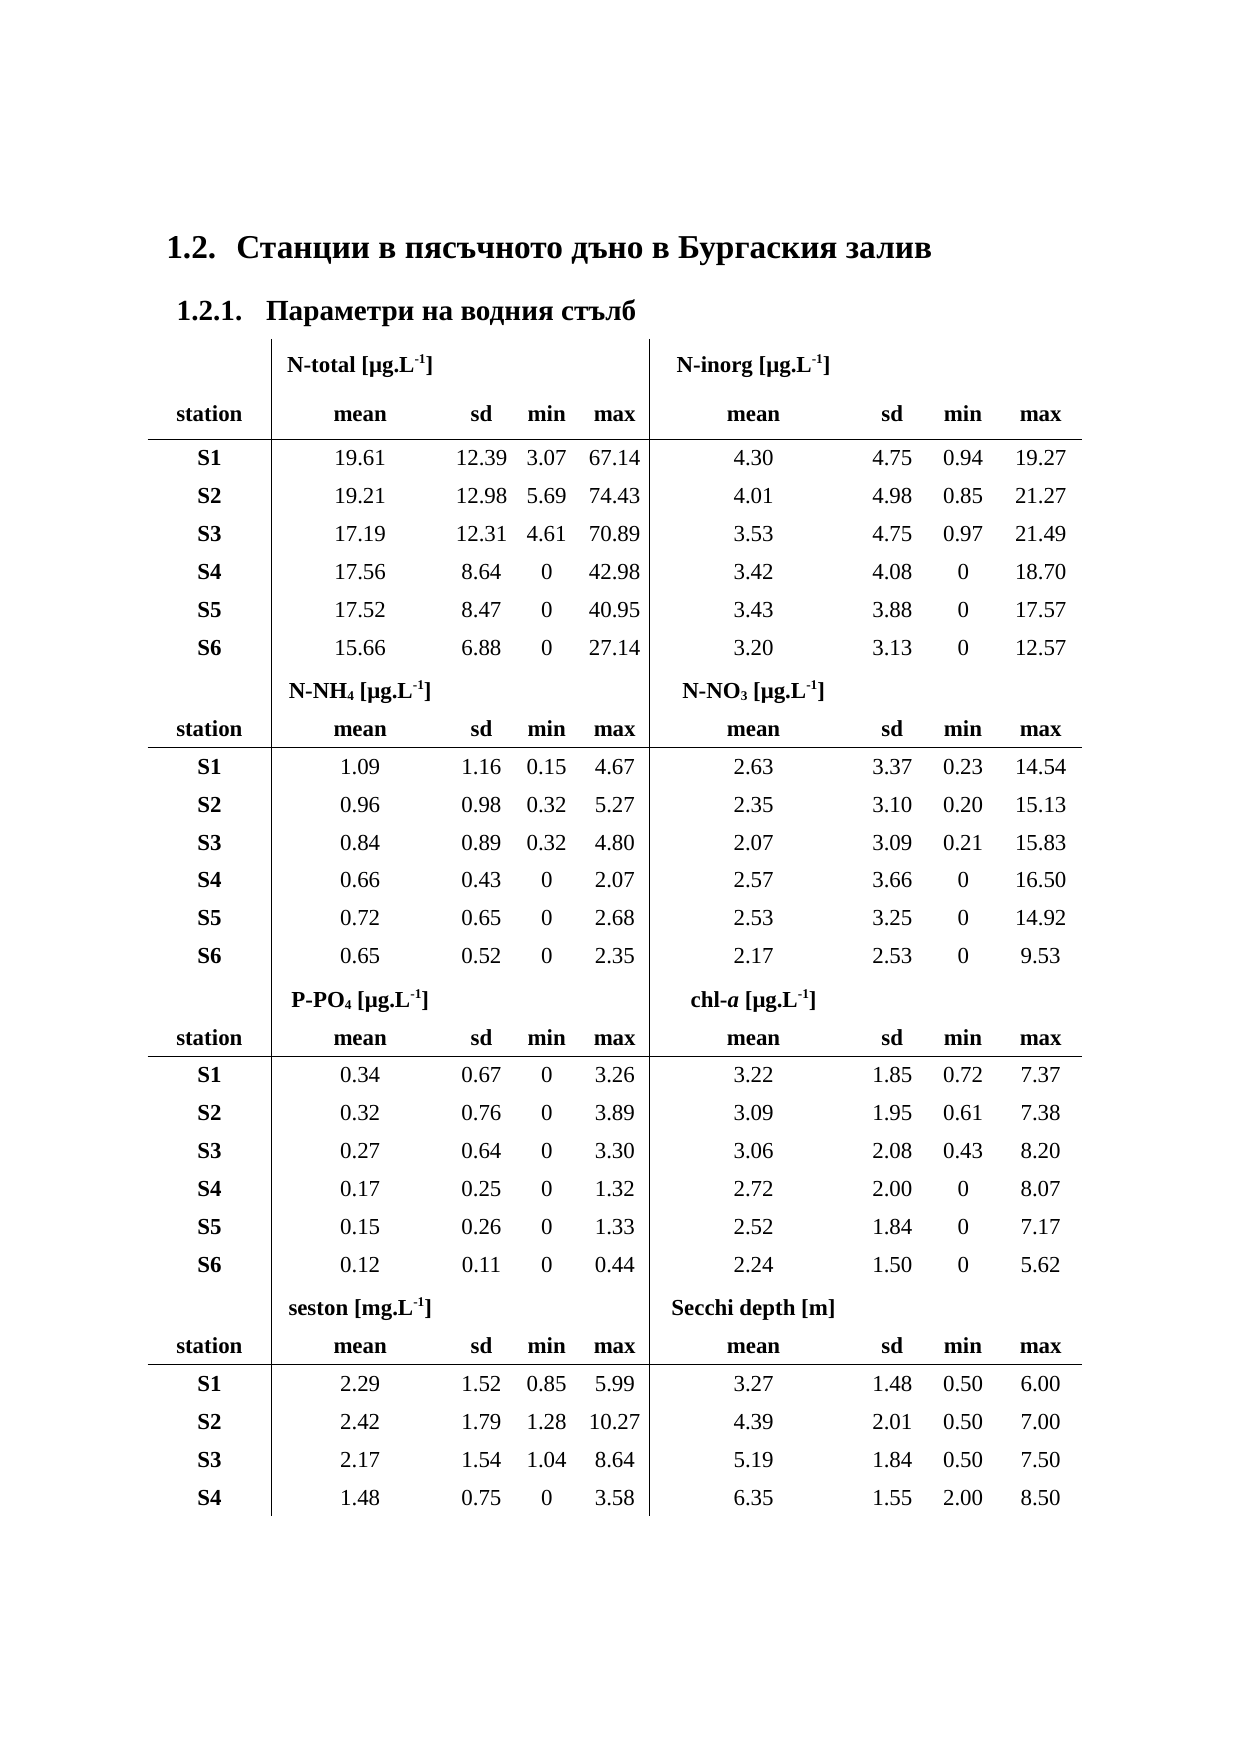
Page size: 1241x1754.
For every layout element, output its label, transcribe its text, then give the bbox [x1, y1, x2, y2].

table_cell mean [272, 709, 449, 747]
table_cell [580, 666, 649, 672]
table_cell 0 [927, 552, 999, 590]
table_cell [148, 980, 271, 1018]
table_cell station [148, 389, 271, 439]
table_cell 8.64 [449, 552, 513, 590]
table_cell 8.64 [580, 1440, 649, 1478]
table_cell 1.50 [857, 1245, 927, 1283]
table_cell 0 [514, 936, 579, 974]
table_cell mean [272, 1326, 449, 1364]
table_cell 3.27 [650, 1365, 857, 1402]
table_cell 9.53 [999, 936, 1082, 974]
table_cell 0 [927, 590, 999, 628]
table_cell S1 [148, 748, 271, 785]
table_cell 70.89 [580, 514, 649, 552]
table_cell S5 [148, 590, 271, 628]
table_header N-inorg [μg.L-1] [650, 339, 857, 389]
table_cell 1.52 [449, 1365, 513, 1402]
table_cell max [999, 389, 1082, 439]
table_cell 2.53 [650, 899, 857, 936]
table_header [927, 339, 999, 389]
table_cell 0 [514, 861, 579, 898]
table_cell [148, 1289, 271, 1326]
table_cell 2.35 [580, 936, 649, 974]
table_cell 0 [514, 552, 579, 590]
table_cell [580, 672, 649, 709]
table_cell 5.99 [580, 1365, 649, 1402]
table_cell sd [449, 1018, 513, 1056]
table_cell 0.72 [927, 1057, 999, 1094]
table_cell 3.43 [650, 590, 857, 628]
table_cell 0 [514, 1169, 579, 1207]
table_cell 0.12 [272, 1245, 449, 1283]
table_cell 2.35 [650, 785, 857, 823]
table_cell 7.00 [999, 1402, 1082, 1440]
table_cell 0.64 [449, 1131, 513, 1169]
table_cell [857, 666, 927, 672]
table_cell 3.09 [650, 1094, 857, 1131]
table_cell [449, 1283, 513, 1289]
table_cell [999, 980, 1082, 1018]
table_cell 0.43 [449, 861, 513, 898]
table_cell [272, 666, 449, 672]
table_cell [650, 974, 857, 980]
table_cell 4.08 [857, 552, 927, 590]
table_cell S5 [148, 1207, 271, 1245]
table_cell seston [mg.L-1] [272, 1289, 449, 1326]
table_cell 1.48 [272, 1478, 449, 1516]
table_cell 12.57 [999, 628, 1082, 666]
table_cell mean [272, 1018, 449, 1056]
table_cell [272, 974, 449, 980]
table_cell S3 [148, 1131, 271, 1169]
table_cell [999, 666, 1082, 672]
table_cell 0.94 [927, 440, 999, 477]
table_cell [449, 980, 513, 1018]
table_cell 17.52 [272, 590, 449, 628]
table_cell 0.66 [272, 861, 449, 898]
table_cell 2.63 [650, 748, 857, 785]
table_cell 40.95 [580, 590, 649, 628]
table_header [148, 339, 271, 389]
table_cell [857, 1283, 927, 1289]
table_cell 0.84 [272, 823, 449, 861]
table_cell [999, 974, 1082, 980]
table_cell 2.52 [650, 1207, 857, 1245]
table_cell 17.57 [999, 590, 1082, 628]
table_cell 67.14 [580, 440, 649, 477]
table_cell 18.70 [999, 552, 1082, 590]
table_cell [148, 974, 271, 980]
table_cell sd [857, 1018, 927, 1056]
table_cell 2.07 [580, 861, 649, 898]
table_cell 1.28 [514, 1402, 579, 1440]
table_cell sd [857, 389, 927, 439]
table_cell 3.66 [857, 861, 927, 898]
table_cell S4 [148, 1478, 271, 1516]
table_cell [927, 666, 999, 672]
table_cell 1.04 [514, 1440, 579, 1478]
table_cell 1.09 [272, 748, 449, 785]
table_cell 1.95 [857, 1094, 927, 1131]
table_cell [449, 666, 513, 672]
table_cell 14.54 [999, 748, 1082, 785]
table_cell min [927, 1326, 999, 1364]
table_header N-total [μg.L-1] [272, 339, 449, 389]
table_cell [650, 666, 857, 672]
table_cell S5 [148, 899, 271, 936]
table_header [857, 339, 927, 389]
table_cell 3.22 [650, 1057, 857, 1094]
table_cell 15.83 [999, 823, 1082, 861]
table_cell S4 [148, 861, 271, 898]
table_cell sd [857, 709, 927, 747]
table_cell 8.47 [449, 590, 513, 628]
table_cell 0.23 [927, 748, 999, 785]
table_cell 1.85 [857, 1057, 927, 1094]
table_cell 2.01 [857, 1402, 927, 1440]
table_cell 0.26 [449, 1207, 513, 1245]
table_cell 3.07 [514, 440, 579, 477]
table_cell [999, 672, 1082, 709]
table_cell [927, 974, 999, 980]
table_cell min [927, 709, 999, 747]
table_cell [514, 666, 579, 672]
table_cell 0.50 [927, 1365, 999, 1402]
table_cell S4 [148, 552, 271, 590]
table_cell 0.98 [449, 785, 513, 823]
table_cell 42.98 [580, 552, 649, 590]
table_cell 0.43 [927, 1131, 999, 1169]
table_cell max [580, 389, 649, 439]
table_cell 0.32 [514, 823, 579, 861]
table_cell mean [650, 1326, 857, 1364]
table_cell 17.19 [272, 514, 449, 552]
table_cell [580, 1283, 649, 1289]
table_cell N-NO3 [μg.L-1] [650, 672, 857, 709]
table_cell mean [650, 709, 857, 747]
table_cell 0.50 [927, 1440, 999, 1478]
table_cell [272, 1283, 449, 1289]
table_cell [927, 672, 999, 709]
table_cell chl-a [μg.L-1] [650, 980, 857, 1018]
table_cell 0.15 [514, 748, 579, 785]
table_header [449, 339, 513, 389]
table_cell 0.25 [449, 1169, 513, 1207]
table_cell station [148, 709, 271, 747]
table_cell 0.72 [272, 899, 449, 936]
table_cell 0 [927, 1169, 999, 1207]
table_cell S1 [148, 1365, 271, 1402]
table_cell [999, 1283, 1082, 1289]
table_cell [449, 974, 513, 980]
table_cell 0.32 [272, 1094, 449, 1131]
table_cell S1 [148, 440, 271, 477]
table_cell [148, 672, 271, 709]
table_cell [148, 666, 271, 672]
table_cell 8.07 [999, 1169, 1082, 1207]
table_cell 0.61 [927, 1094, 999, 1131]
table_cell 17.56 [272, 552, 449, 590]
table_cell [580, 1289, 649, 1326]
table_cell 0 [927, 899, 999, 936]
table_cell station [148, 1326, 271, 1364]
table_cell 2.00 [857, 1169, 927, 1207]
table_cell mean [650, 1018, 857, 1056]
table_cell 7.50 [999, 1440, 1082, 1478]
table_cell 21.49 [999, 514, 1082, 552]
table_cell 3.26 [580, 1057, 649, 1094]
table_cell 0.85 [927, 477, 999, 514]
table_cell 1.54 [449, 1440, 513, 1478]
table_cell 8.20 [999, 1131, 1082, 1169]
table_cell 0.67 [449, 1057, 513, 1094]
table_cell S6 [148, 628, 271, 666]
table_cell 0 [514, 1207, 579, 1245]
table_cell 0.11 [449, 1245, 513, 1283]
table_cell P-PO4 [μg.L-1] [272, 980, 449, 1018]
table_cell 0.65 [272, 936, 449, 974]
table_cell 0.50 [927, 1402, 999, 1440]
table_cell sd [449, 389, 513, 439]
table_cell 5.62 [999, 1245, 1082, 1283]
table_cell max [580, 1018, 649, 1056]
table_cell min [514, 1018, 579, 1056]
table_cell [857, 672, 927, 709]
table_cell 4.75 [857, 514, 927, 552]
table_cell 2.00 [927, 1478, 999, 1516]
table_cell 0 [514, 628, 579, 666]
table_cell [857, 980, 927, 1018]
table_cell 2.53 [857, 936, 927, 974]
table_cell [857, 1289, 927, 1326]
table_cell [514, 980, 579, 1018]
table_cell [514, 672, 579, 709]
table_cell 6.88 [449, 628, 513, 666]
table_cell 0 [927, 1207, 999, 1245]
table_cell 4.98 [857, 477, 927, 514]
table_cell 21.27 [999, 477, 1082, 514]
table_cell 2.07 [650, 823, 857, 861]
table_cell S3 [148, 1440, 271, 1478]
table_cell sd [449, 1326, 513, 1364]
table_cell S6 [148, 1245, 271, 1283]
table_cell 3.58 [580, 1478, 649, 1516]
table_cell sd [449, 709, 513, 747]
table_cell 3.53 [650, 514, 857, 552]
table_cell 0.65 [449, 899, 513, 936]
table_cell 2.57 [650, 861, 857, 898]
table_cell 0.17 [272, 1169, 449, 1207]
table_cell 0 [927, 861, 999, 898]
table_cell S2 [148, 1402, 271, 1440]
table_cell S4 [148, 1169, 271, 1207]
table_cell 74.43 [580, 477, 649, 514]
table_cell 1.32 [580, 1169, 649, 1207]
table_cell 1.84 [857, 1440, 927, 1478]
table_cell 0.15 [272, 1207, 449, 1245]
table_cell 0.32 [514, 785, 579, 823]
table_cell [148, 1283, 271, 1289]
table_cell min [514, 709, 579, 747]
table_cell 4.61 [514, 514, 579, 552]
table_cell N-NH4 [μg.L-1] [272, 672, 449, 709]
table_header [580, 339, 649, 389]
table_cell min [514, 389, 579, 439]
table_cell 27.14 [580, 628, 649, 666]
table_cell 4.80 [580, 823, 649, 861]
table_cell 1.79 [449, 1402, 513, 1440]
table_cell 0.21 [927, 823, 999, 861]
table_cell max [580, 709, 649, 747]
table_cell 3.20 [650, 628, 857, 666]
table_cell 0 [514, 1057, 579, 1094]
table_cell 0.97 [927, 514, 999, 552]
table_cell 0.85 [514, 1365, 579, 1402]
table_cell [650, 1283, 857, 1289]
table_cell 4.67 [580, 748, 649, 785]
table_cell mean [650, 389, 857, 439]
table_cell 0 [514, 590, 579, 628]
subtitle Параметри на водния стълб [242, 293, 1093, 326]
table_cell 1.48 [857, 1365, 927, 1402]
table_cell 10.27 [580, 1402, 649, 1440]
table_cell 2.17 [272, 1440, 449, 1478]
table_cell 0.44 [580, 1245, 649, 1283]
table_cell 0.27 [272, 1131, 449, 1169]
table_cell min [927, 389, 999, 439]
table_cell 0.89 [449, 823, 513, 861]
table_cell 2.72 [650, 1169, 857, 1207]
table_cell 5.69 [514, 477, 579, 514]
table_cell 3.10 [857, 785, 927, 823]
table_cell max [999, 1326, 1082, 1364]
table_cell 0 [927, 628, 999, 666]
table_cell 4.30 [650, 440, 857, 477]
table_cell sd [857, 1326, 927, 1364]
table_cell 2.08 [857, 1131, 927, 1169]
table_cell 3.37 [857, 748, 927, 785]
table_cell 14.92 [999, 899, 1082, 936]
table_cell S3 [148, 823, 271, 861]
table_cell 19.61 [272, 440, 449, 477]
table_cell max [999, 709, 1082, 747]
table_cell 4.01 [650, 477, 857, 514]
table_cell S6 [148, 936, 271, 974]
subtitle Станции в пясъчното дъно в Бургаския залив [224, 227, 1093, 266]
table_cell [927, 980, 999, 1018]
table_cell 7.37 [999, 1057, 1082, 1094]
table_cell S2 [148, 785, 271, 823]
table_cell 3.06 [650, 1131, 857, 1169]
table_cell 1.55 [857, 1478, 927, 1516]
table_cell 0.76 [449, 1094, 513, 1131]
table_cell 5.27 [580, 785, 649, 823]
table_cell 3.42 [650, 552, 857, 590]
table_cell [449, 672, 513, 709]
table_cell 0 [514, 1245, 579, 1283]
table_cell 0 [514, 1131, 579, 1169]
table_cell 1.84 [857, 1207, 927, 1245]
table_cell [927, 1283, 999, 1289]
table_cell 7.17 [999, 1207, 1082, 1245]
table_cell [449, 1289, 513, 1326]
table_cell min [927, 1018, 999, 1056]
table_cell 1.33 [580, 1207, 649, 1245]
table_cell 19.27 [999, 440, 1082, 477]
table_cell 3.25 [857, 899, 927, 936]
table_cell max [999, 1018, 1082, 1056]
table_cell S2 [148, 1094, 271, 1131]
table_cell min [514, 1326, 579, 1364]
table_cell 15.66 [272, 628, 449, 666]
table_cell [514, 974, 579, 980]
table_cell 19.21 [272, 477, 449, 514]
table_cell [580, 980, 649, 1018]
table_cell 3.89 [580, 1094, 649, 1131]
table_cell [514, 1289, 579, 1326]
table_cell station [148, 1018, 271, 1056]
table_cell 4.75 [857, 440, 927, 477]
table_cell Secchi depth [m] [650, 1289, 857, 1326]
table_cell 0.75 [449, 1478, 513, 1516]
table_cell 5.19 [650, 1440, 857, 1478]
table_cell 0 [927, 936, 999, 974]
table_cell 3.30 [580, 1131, 649, 1169]
table_cell 15.13 [999, 785, 1082, 823]
table_cell 3.09 [857, 823, 927, 861]
table_cell 2.68 [580, 899, 649, 936]
table_cell 0.20 [927, 785, 999, 823]
table_cell 0 [514, 1478, 579, 1516]
table_cell 0 [514, 899, 579, 936]
table_cell 6.00 [999, 1365, 1082, 1402]
table_cell 2.42 [272, 1402, 449, 1440]
table_cell S1 [148, 1057, 271, 1094]
table_cell [999, 1289, 1082, 1326]
table_cell 0.52 [449, 936, 513, 974]
table_cell S2 [148, 477, 271, 514]
table_cell 0 [927, 1245, 999, 1283]
table_cell 2.17 [650, 936, 857, 974]
table_cell [514, 1283, 579, 1289]
table_cell 12.39 [449, 440, 513, 477]
table_cell [857, 974, 927, 980]
table_cell 1.16 [449, 748, 513, 785]
table_cell max [580, 1326, 649, 1364]
table_cell 3.13 [857, 628, 927, 666]
table_cell 0.34 [272, 1057, 449, 1094]
table_header [999, 339, 1082, 389]
table_cell 4.39 [650, 1402, 857, 1440]
table_cell mean [272, 389, 449, 439]
table_cell 12.31 [449, 514, 513, 552]
table_cell S3 [148, 514, 271, 552]
table_cell 16.50 [999, 861, 1082, 898]
table_cell 12.98 [449, 477, 513, 514]
table_cell [927, 1289, 999, 1326]
table_cell 6.35 [650, 1478, 857, 1516]
table_cell 2.24 [650, 1245, 857, 1283]
table_cell 8.50 [999, 1478, 1082, 1516]
table_header [514, 339, 579, 389]
table_cell 3.88 [857, 590, 927, 628]
table_cell 2.29 [272, 1365, 449, 1402]
table_cell [580, 974, 649, 980]
table_cell 0 [514, 1094, 579, 1131]
table_cell 7.38 [999, 1094, 1082, 1131]
table_cell 0.96 [272, 785, 449, 823]
